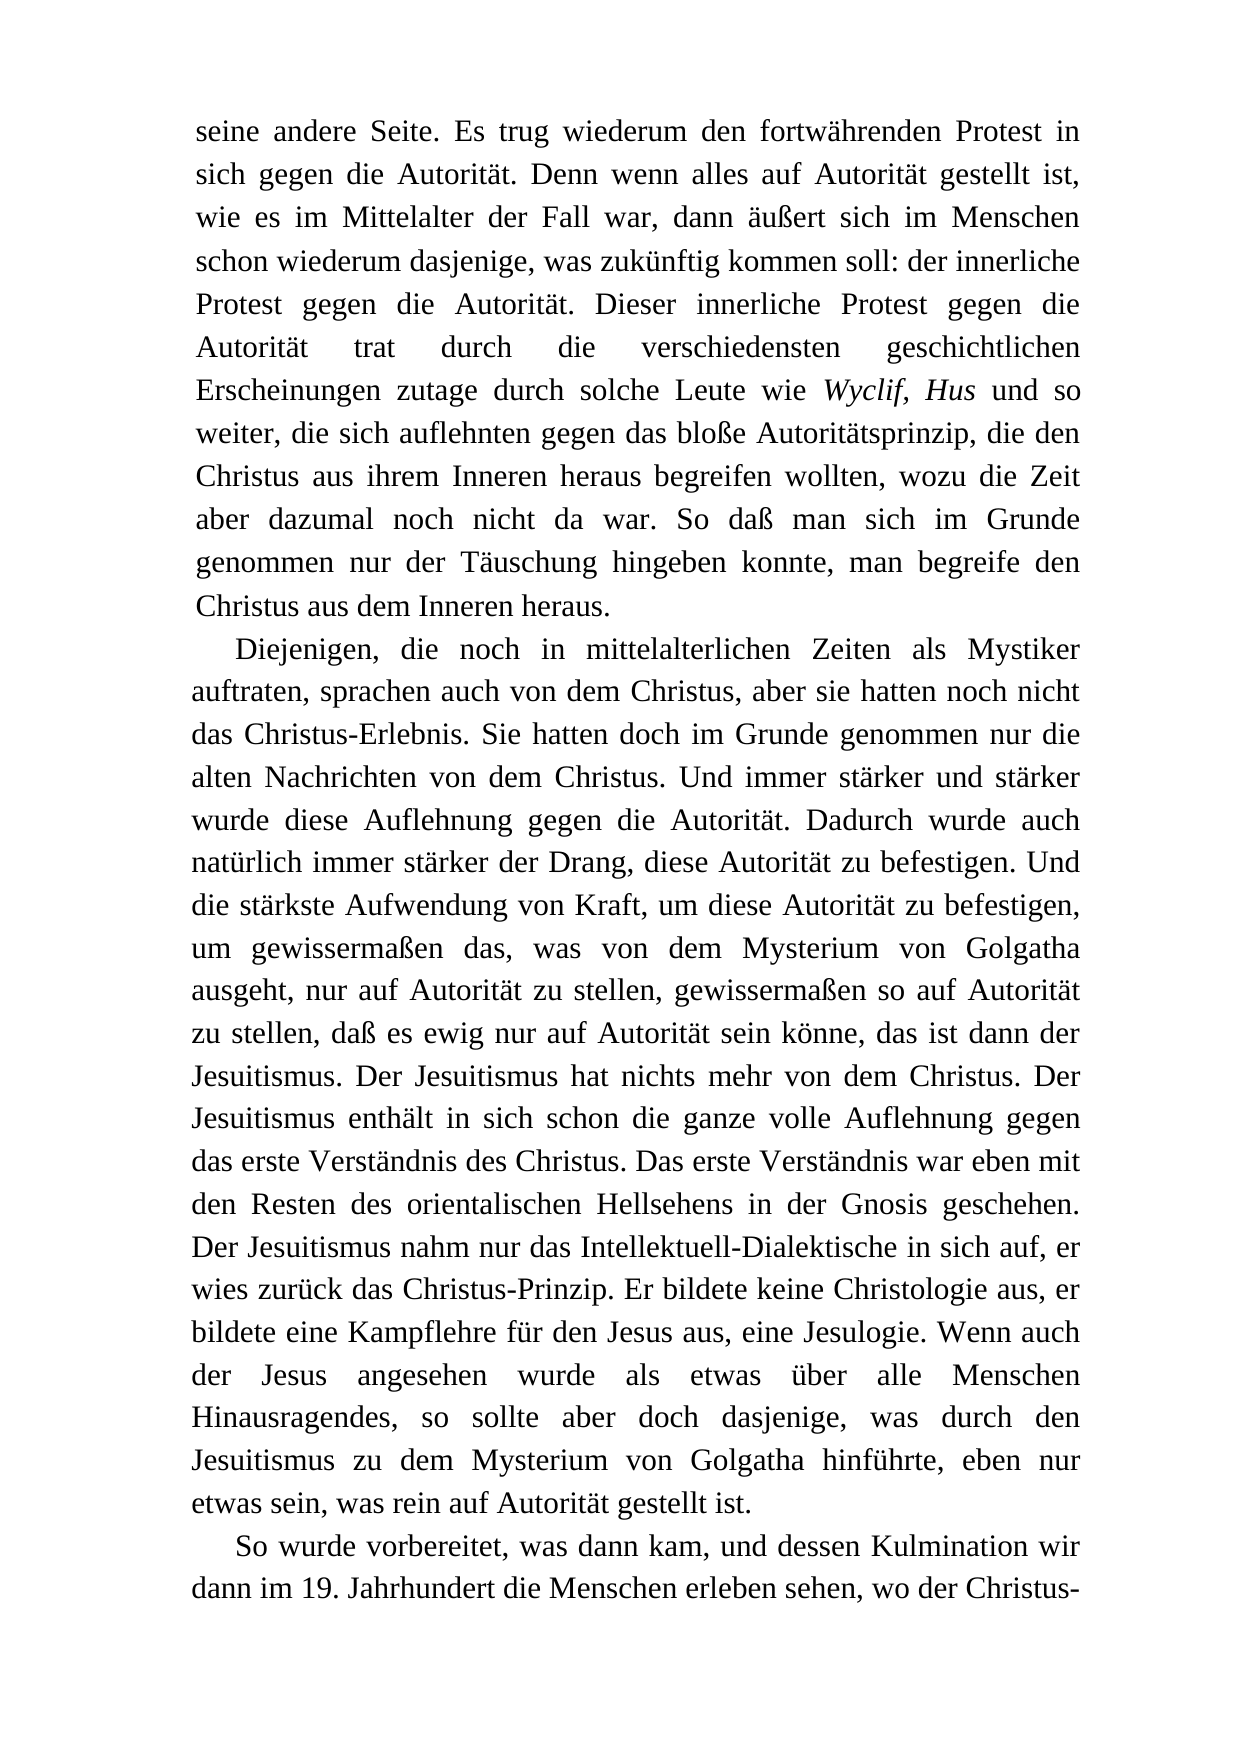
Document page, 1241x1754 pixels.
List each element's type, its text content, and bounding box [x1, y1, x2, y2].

text So wurde vorbereitet, was dann kam, und dessen Kulmination wir dann im 19. Jahrhundert die Menschen erleben sehen, wo der Christus- [191, 1527, 1081, 1605]
text seine andere Seite. Es trug wiederum den fortwährenden Protest in sich gegen die Autorität. Denn wenn alles auf Autorität gestellt ist, wie es im Mittelalter der Fall war, dann äußert sich im Menschen schon wiederum dasjenige, was zukünftig kommen soll: der innerliche Protest gegen die Autorität. Dieser innerliche Protest gegen die Autorität trat durch die verschiedensten geschichtlichen Erscheinungen zutage durch solche Leute wie Wyclif, Hus und so weiter, die sich auflehnten gegen das bloße Autoritätsprinzip, die den Christus aus ihrem Inneren heraus begreifen wollten, wozu die Zeit aber dazumal noch nicht da war. So daß man sich im Grunde genommen nur der Täuschung hingeben konnte, man begreife den Christus aus dem Inneren heraus. [195, 112, 1081, 623]
text Diejenigen, die noch in mittelalterlichen Zeiten als Mystiker auftraten, sprachen auch von dem Christus, aber sie hatten noch nicht das Christus-Erlebnis. Sie hatten doch im Grunde genommen nur die alten Nachrichten von dem Christus. Und immer stärker und stärker wurde diese Auflehnung gegen die Autorität. Dadurch wurde auch natürlich immer stärker der Drang, diese Autorität zu befestigen. Und die stärkste Aufwendung von Kraft, um diese Autorität zu befestigen, um gewissermaßen das, was von dem Mysterium von Golgatha ausgeht, nur auf Autorität zu stellen, gewissermaßen so auf Autorität zu stellen, daß es ewig nur auf Autorität sein könne, das ist dann der Jesuitismus. Der Jesuitismus hat nichts mehr von dem Christus. Der Jesuitismus enthält in sich schon die ganze volle Auflehnung gegen das erste Verständnis des Christus. Das erste Verständnis war eben mit den Resten des orientalischen Hellsehens in der Gnosis geschehen. Der Jesuitismus nahm nur das Intellektuell-Dialektische in sich auf, er wies zurück das Christus-Prinzip. Er bildete keine Christologie aus, er bildete eine Kampflehre für den Jesus aus, eine Jesulogie. Wenn auch der Jesus angesehen wurde als etwas über alle Menschen Hinausragendes, so sollte aber doch dasjenige, was durch den Jesuitismus zu dem Mysterium von Golgatha hinführte, eben nur etwas sein, was rein auf Autorität gestellt ist. [191, 630, 1081, 1520]
